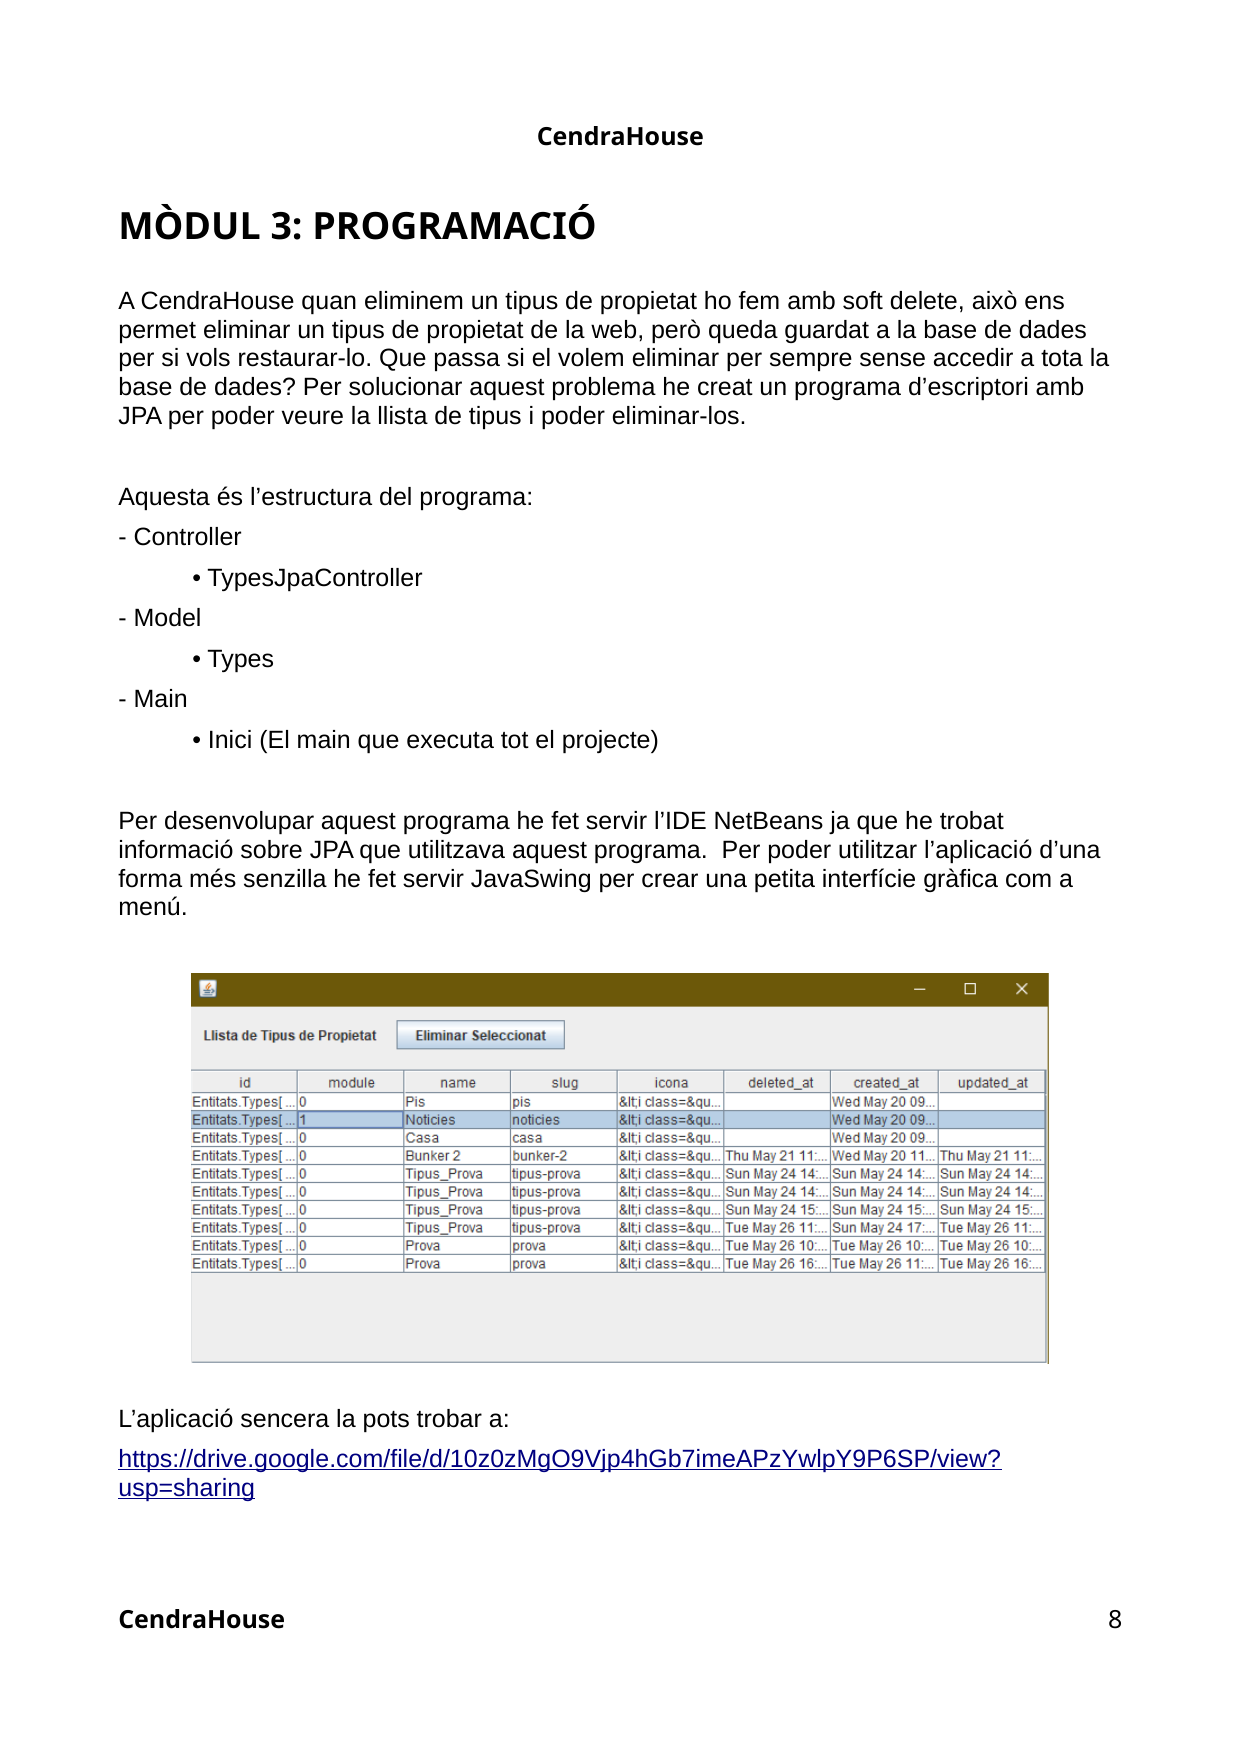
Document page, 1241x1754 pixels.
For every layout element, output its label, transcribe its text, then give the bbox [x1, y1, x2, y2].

subtitle MÒDUL 3: PROGRAMACIÓ [118, 199, 1122, 250]
text - Model [118, 603, 1122, 632]
text • Types [118, 644, 1122, 673]
text • TypesJpaController [118, 563, 1122, 592]
text https://drive.google.com/file/d/10z0zMgO9Vjp4hGb7imeAPzYwlpY9P6SP/view?usp=sharing [118, 1444, 1122, 1502]
text A CendraHouse quan eliminem un tipus de propietat ho fem amb soft delete, això ens permet eliminar un tipus de propietat de la web, però queda guardat a la base de dades per si vols restaurar-lo. Que passa si el volem eliminar per sempre sense accedir a tota la base de dades? Per solucionar aquest problema he creat un programa d’escriptori amb JPA per poder veure la llista de tipus i poder eliminar-los. [118, 286, 1122, 429]
text Per desenvolupar aquest programa he fet servir l’IDE NetBeans ja que he trobat informació sobre JPA que utilitzava aquest programa. Per poder utilitzar l’aplicació d’una forma més senzilla he fet servir JavaSwing per crear una petita interfície gràfica com a menú. [118, 806, 1122, 921]
text - Main [118, 684, 1122, 713]
picture [191, 973, 1050, 1364]
text • Inici (El main que executa tot el projecte) [118, 725, 1122, 754]
text Aquesta és l’estructura del programa: [118, 482, 1122, 511]
text - Controller [118, 522, 1122, 551]
text L’aplicació sencera la pots trobar a: [118, 1404, 1122, 1432]
